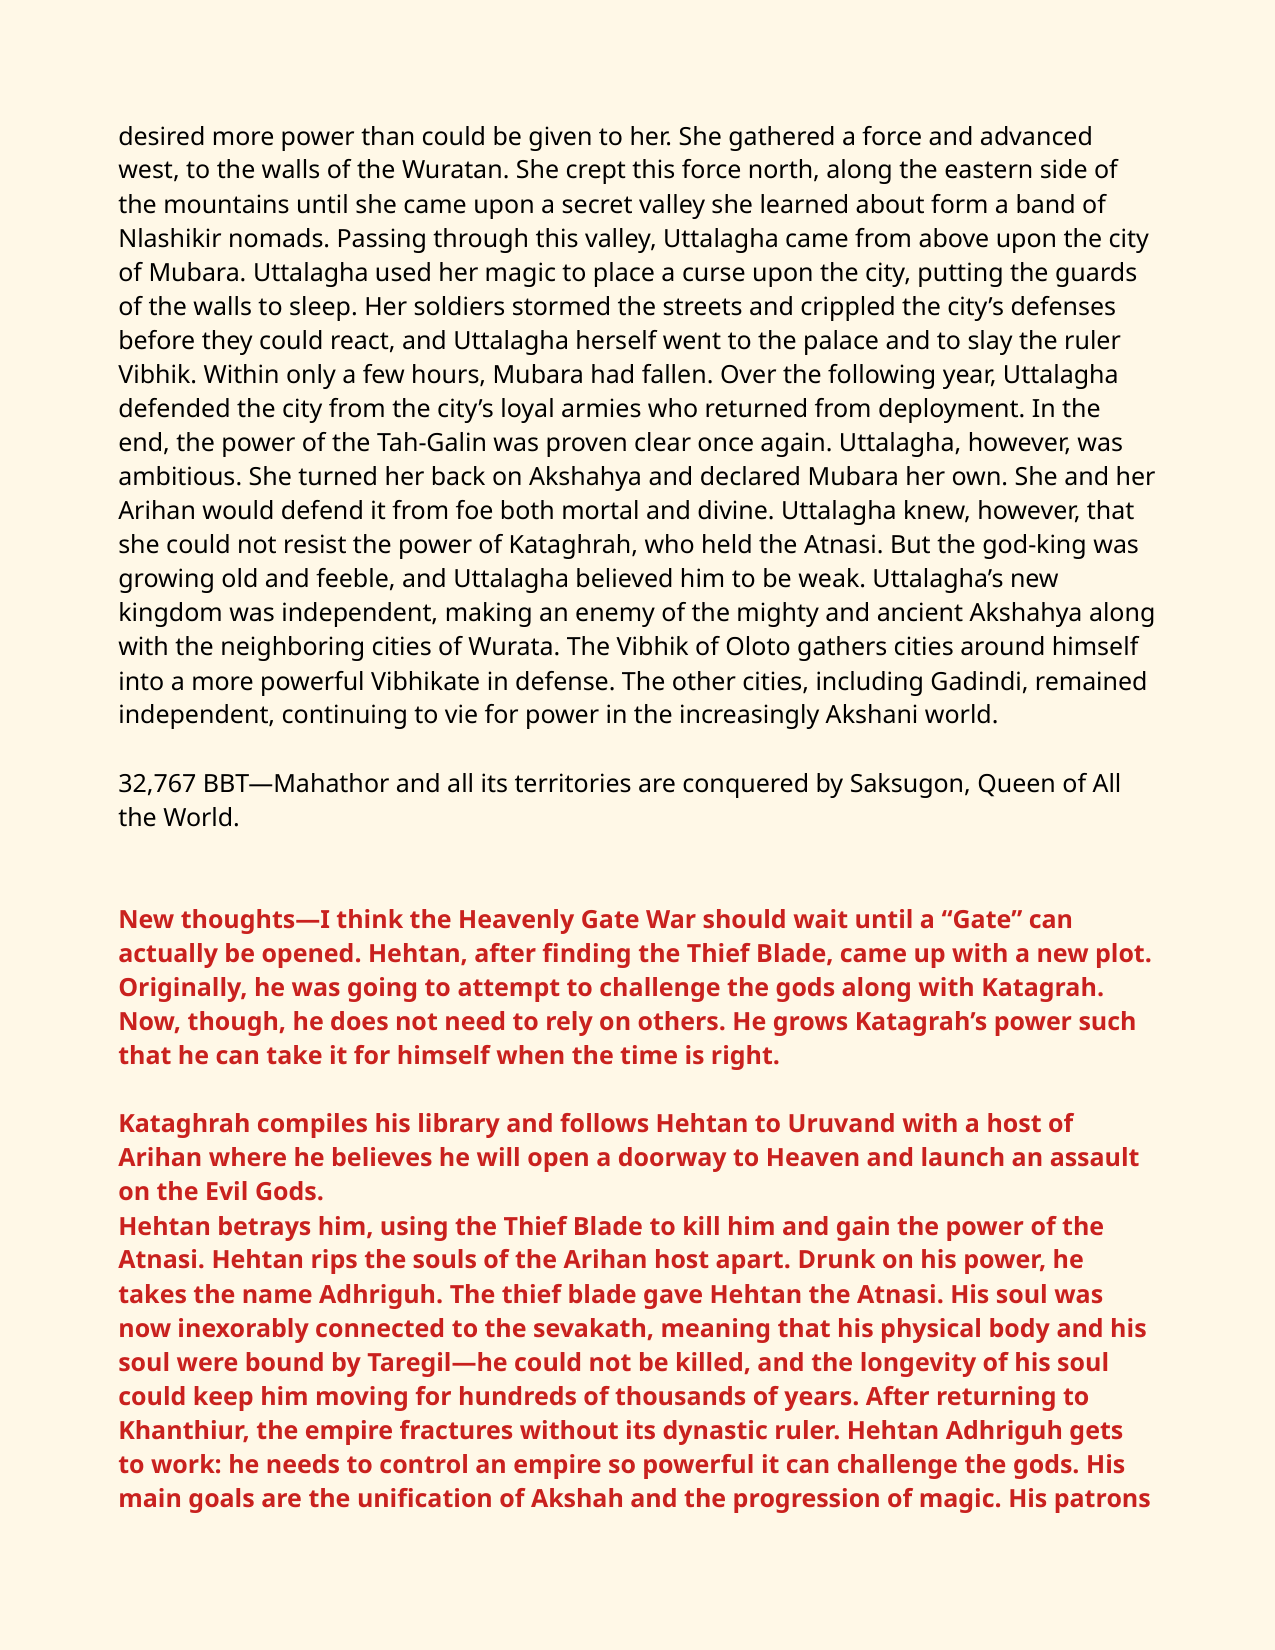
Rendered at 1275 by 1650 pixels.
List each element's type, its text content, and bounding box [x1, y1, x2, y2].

text New thoughts—I think the Heavenly Gate War should wait until a “Gate” can actually be opened. Hehtan, after finding the Thief Blade, came up with a new plot. Originally, he was going to attempt to challenge the gods along with Katagrah. Now, though, he does not need to rely on others. He grows Katagrah’s power such that he can take it for himself when the time is right. [118, 902, 1157, 1072]
text Hehtan betrays him, using the Thief Blade to kill him and gain the power of the Atnasi. Hehtan rips the souls of the Arihan host apart. Drunk on his power, he takes the name Adhriguh. The thief blade gave Hehtan the Atnasi. His soul was now inexorably connected to the sevakath, meaning that his physical body and his soul were bound by Taregil—he could not be killed, and the longevity of his soul could keep him moving for hundreds of thousands of years. After returning to Khanthiur, the empire fractures without its dynastic ruler. Hehtan Adhriguh gets to work: he needs to control an empire so powerful it can challenge the gods. His main goals are the unification of Akshah and the progression of magic. His patrons [118, 1208, 1157, 1515]
text Kataghrah compiles his library and follows Hehtan to Uruvand with a host of Arihan where he believes he will open a doorway to Heaven and launch an assault on the Evil Gods. [118, 1106, 1157, 1208]
text desired more power than could be given to her. She gathered a force and advanced west, to the walls of the Wuratan. She crept this force north, along the eastern side of the mountains until she came upon a secret valley she learned about form a band of Nlashikir nomads. Passing through this valley, Uttalagha came from above upon the city of Mubara. Uttalagha used her magic to place a curse upon the city, putting the guards of the walls to sleep. Her soldiers stormed the streets and crippled the city’s defenses before they could react, and Uttalagha herself went to the palace and to slay the ruler Vibhik. Within only a few hours, Mubara had fallen. Over the following year, Uttalagha defended the city from the city’s loyal armies who returned from deployment. In the end, the power of the Tah-Galin was proven clear once again. Uttalagha, however, was ambitious. She turned her back on Akshahya and declared Mubara her own. She and her Arihan would defend it from foe both mortal and divine. Uttalagha knew, however, that she could not resist the power of Kataghrah, who held the Atnasi. But the god-king was growing old and feeble, and Uttalagha believed him to be weak. Uttalagha’s new kingdom was independent, making an enemy of the mighty and ancient Akshahya along with the neighboring cities of Wurata. The Vibhik of Oloto gathers cities around himself into a more powerful Vibhikate in defense. The other cities, including Gadindi, remained independent, continuing to vie for power in the increasingly Akshani world. [118, 118, 1157, 731]
text 32,767 BBT—Mahathor and all its territories are conquered by Saksugon, Queen of All the World. [118, 765, 1157, 833]
